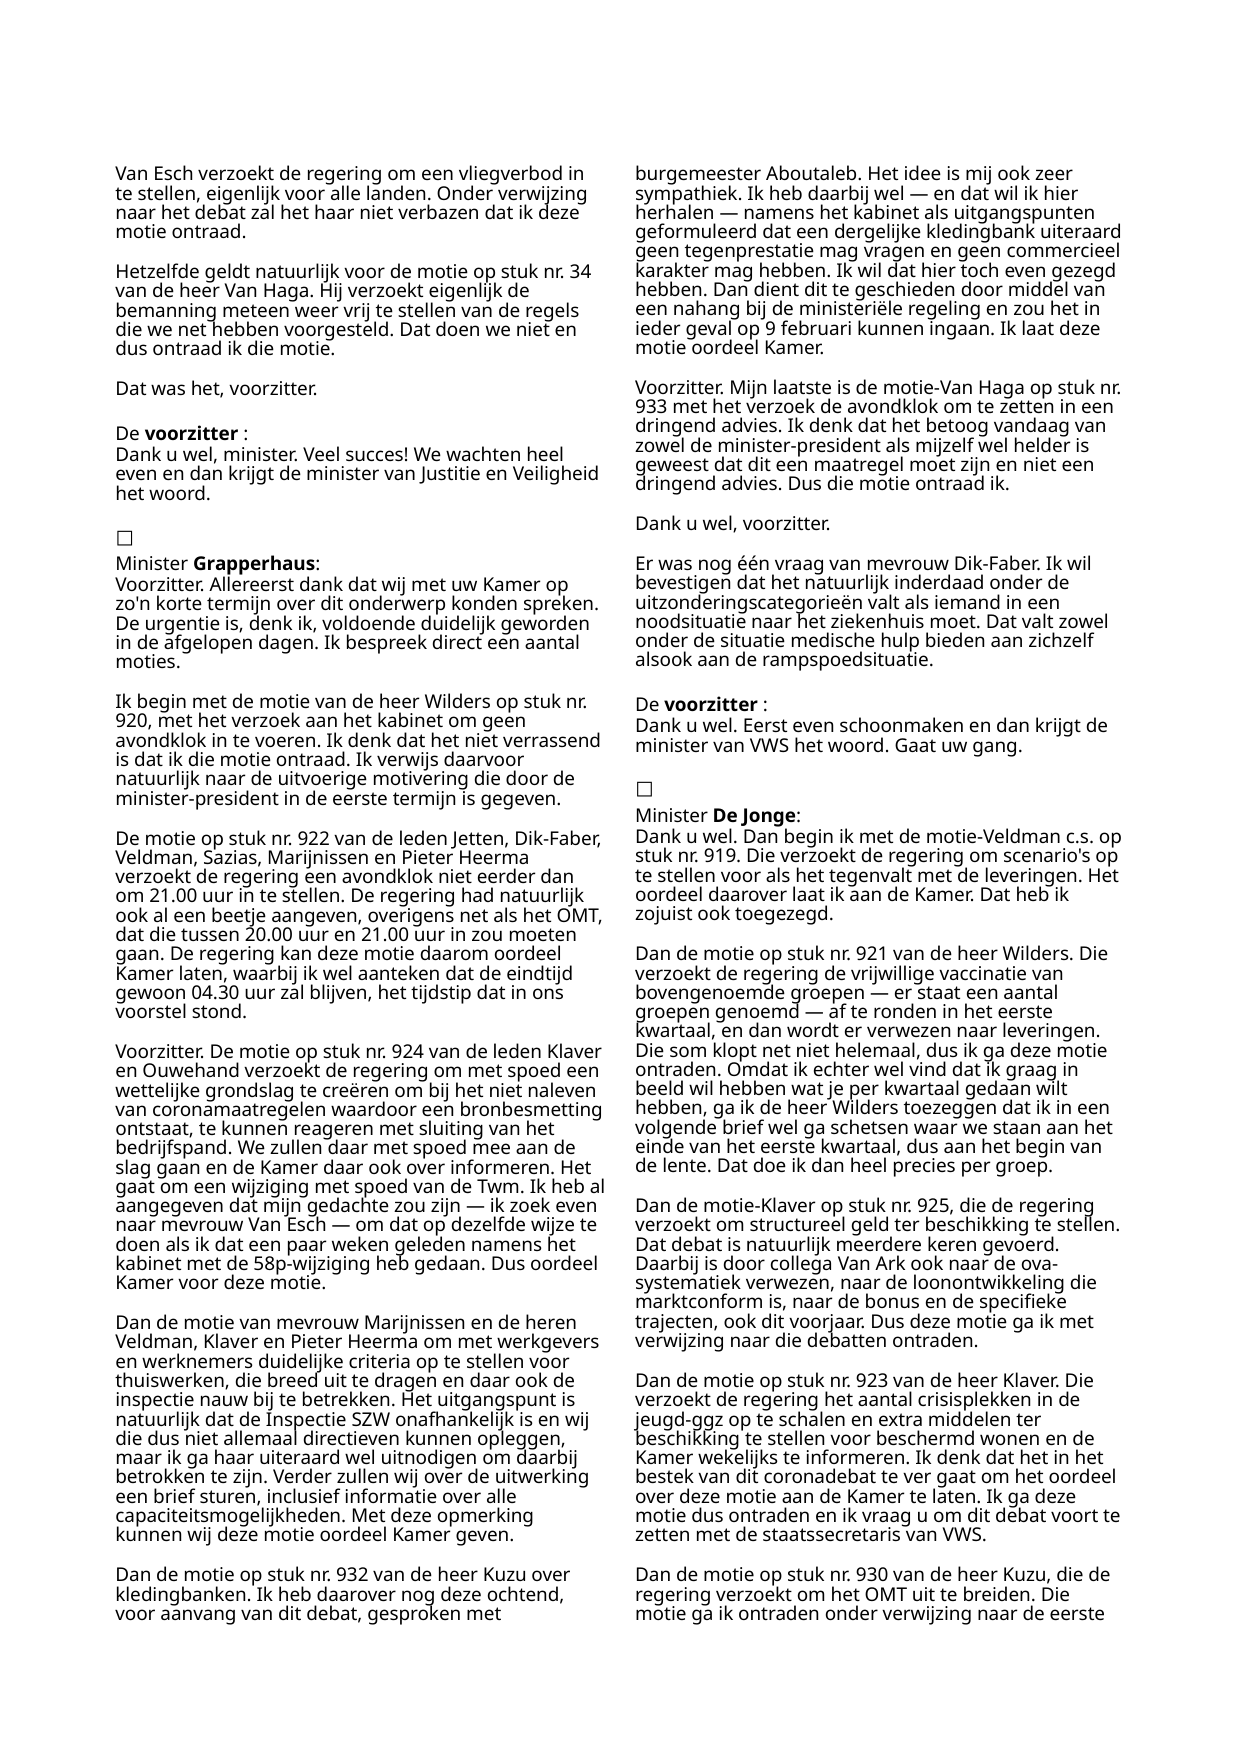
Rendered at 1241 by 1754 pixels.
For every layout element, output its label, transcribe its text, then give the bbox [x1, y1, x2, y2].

text Dan de motie-Klaver op stuk nr. 925, die de regering verzoekt om structureel geld ter beschikking te stellen. Dat debat is natuurlijk meerdere keren gevoerd. Daarbij is door collega Van Ark ook naar de ova-systematiek verwezen, naar de loonontwikkeling die marktconform is, naar de bonus en de specifieke trajecten, ook dit voorjaar. Dus deze motie ga ik met verwijzing naar die debatten ontraden. [635, 1197, 1125, 1351]
text Van Esch verzoekt de regering om een vliegverbod in te stellen, eigenlijk voor alle landen. Onder verwijzing naar het debat zal het haar niet verbazen dat ik deze motie ontraad. [115, 165, 605, 242]
text De motie op stuk nr. 922 van de leden Jetten, Dik-Faber, Veldman, Sazias, Marijnissen en Pieter Heerma verzoekt de regering een avondklok niet eerder dan om 21.00 uur in te stellen. De regering had natuurlijk ook al een beetje aangeven, overigens net als het OMT, dat die tussen 20.00 uur en 21.00 uur in zou moeten gaan. De regering kan deze motie daarom oordeel Kamer laten, waarbij ik wel aanteken dat de eindtijd gewoon 04.30 uur zal blijven, het tijdstip dat in ons voorstel stond. [115, 829, 605, 1022]
text Er was nog één vraag van mevrouw Dik-Faber. Ik wil bevestigen dat het natuurlijk inderdaad onder de uitzonderingscategorieën valt als iemand in een noodsituatie naar het ziekenhuis moet. Dat valt zowel onder de situatie medische hulp bieden aan zichzelf alsook aan de rampspoedsituatie. [635, 555, 1125, 671]
text Ik begin met de motie van de heer Wilders op stuk nr. 920, met het verzoek aan het kabinet om geen avondklok in te voeren. Ik denk dat het niet verrassend is dat ik die motie ontraad. Ik verwijs daarvoor natuurlijk naar de uitvoerige motivering die door de minister-president in de eerste termijn is gegeven. [115, 693, 605, 809]
text Hetzelfde geldt natuurlijk voor de motie op stuk nr. 34 van de heer Van Haga. Hij verzoekt eigenlijk de bemanning meteen weer vrij te stellen van de regels die we net hebben voorgesteld. Dat doen we niet en dus ontraad ik die motie. [115, 263, 605, 359]
text Dan de motie op stuk nr. 921 van de heer Wilders. Die verzoekt de regering de vrijwillige vaccinatie van bovengenoemde groepen — er staat een aantal groepen genoemd — af te ronden in het eerste kwartaal, en dan wordt er verwezen naar leveringen. Die som klopt net niet helemaal, dus ik ga deze motie ontraden. Omdat ik echter wel vind dat ik graag in beeld wil hebben wat je per kwartaal gedaan wilt hebben, ga ik de heer Wilders toezeggen dat ik in een volgende brief wel ga schetsen waar we staan aan het einde van het eerste kwartaal, dus aan het begin van de lente. Dat doe ik dan heel precies per groep. [635, 945, 1125, 1176]
text Dan de motie op stuk nr. 932 van de heer Kuzu over kledingbanken. Ik heb daarover nog deze ochtend, voor aanvang van dit debat, gesproken met [115, 1566, 605, 1624]
text Dat was het, voorzitter. [115, 380, 605, 399]
text Voorzitter. Mijn laatste is de motie-Van Haga op stuk nr. 933 met het verzoek de avondklok om te zetten in een dringend advies. Ik denk dat het betoog vandaag van zowel de minister-president als mijzelf wel helder is geweest dat dit een maatregel moet zijn en niet een dringend advies. Dus die motie ontraad ik. [635, 379, 1125, 494]
text Dank u wel. Eerst even schoonmaken en dan krijgt de minister van VWS het woord. Gaat uw gang. [635, 717, 1125, 756]
text ⬜ [635, 777, 1125, 802]
text Dan de motie van mevrouw Marijnissen en de heren Veldman, Klaver en Pieter Heerma om met werkgevers en werknemers duidelijke criteria op te stellen voor thuiswerken, die breed uit te dragen en daar ook de inspectie nauw bij te betrekken. Het uitgangspunt is natuurlijk dat de Inspectie SZW onafhankelijk is en wij die dus niet allemaal directieven kunnen opleggen, maar ik ga haar uiteraard wel uitnodigen om daarbij betrokken te zijn. Verder zullen wij over de uitwerking een brief sturen, inclusief informatie over alle capaciteitsmogelijkheden. Met deze opmerking kunnen wij deze motie oordeel Kamer geven. [115, 1314, 605, 1546]
text Minister Grapperhaus: [115, 550, 605, 576]
text Dank u wel, minister. Veel succes! We wachten heel even en dan krijgt de minister van Justitie en Veiligheid het woord. [115, 446, 605, 504]
text De voorzitter : [635, 692, 1125, 717]
text Dan de motie op stuk nr. 930 van de heer Kuzu, die de regering verzoekt om het OMT uit te breiden. Die motie ga ik ontraden onder verwijzing naar de eerste [635, 1566, 1125, 1624]
text Voorzitter. Allereerst dank dat wij met uw Kamer op zo'n korte termijn over dit onderwerp konden spreken. De urgentie is, denk ik, voldoende duidelijk geworden in de afgelopen dagen. Ik bespreek direct een aantal moties. [115, 576, 605, 672]
text Dank u wel. Dan begin ik met de motie-Veldman c.s. op stuk nr. 919. Die verzoekt de regering om scenario's op te stellen voor als het tegenvalt met de leveringen. Het oordeel daarover laat ik aan de Kamer. Dat heb ik zojuist ook toegezegd. [635, 828, 1125, 924]
text Dan de motie op stuk nr. 923 van de heer Klaver. Die verzoekt de regering het aantal crisisplekken in de jeugd-ggz op te schalen en extra middelen ter beschikking te stellen voor beschermd wonen en de Kamer wekelijks te informeren. Ik denk dat het in het bestek van dit coronadebat te ver gaat om het oordeel over deze motie aan de Kamer te laten. Ik ga deze motie dus ontraden en ik vraag u om dit debat voort te zetten met de staatssecretaris van VWS. [635, 1372, 1125, 1546]
text Voorzitter. De motie op stuk nr. 924 van de leden Klaver en Ouwehand verzoekt de regering om met spoed een wettelijke grondslag te creëren om bij het niet naleven van coronamaatregelen waardoor een bronbesmetting ontstaat, te kunnen reageren met sluiting van het bedrijfspand. We zullen daar met spoed mee aan de slag gaan en de Kamer daar ook over informeren. Het gaat om een wijziging met spoed van de Twm. Ik heb al aangegeven dat mijn gedachte zou zijn — ik zoek even naar mevrouw Van Esch — om dat op dezelfde wijze te doen als ik dat een paar weken geleden namens het kabinet met de 58p-wijziging heb gedaan. Dus oordeel Kamer voor deze motie. [115, 1043, 605, 1293]
text burgemeester Aboutaleb. Het idee is mij ook zeer sympathiek. Ik heb daarbij wel — en dat wil ik hier herhalen — namens het kabinet als uitgangspunten geformuleerd dat een dergelijke kledingbank uiteraard geen tegenprestatie mag vragen en geen commercieel karakter mag hebben. Ik wil dat hier toch even gezegd hebben. Dan dient dit te geschieden door middel van een nahang bij de ministeriële regeling en zou het in ieder geval op 9 februari kunnen ingaan. Ik laat deze motie oordeel Kamer. [635, 165, 1125, 358]
text ⬜ [115, 525, 605, 550]
text Dank u wel, voorzitter. [635, 515, 1125, 534]
text De voorzitter : [115, 420, 605, 446]
text Minister De Jonge: [635, 802, 1125, 828]
